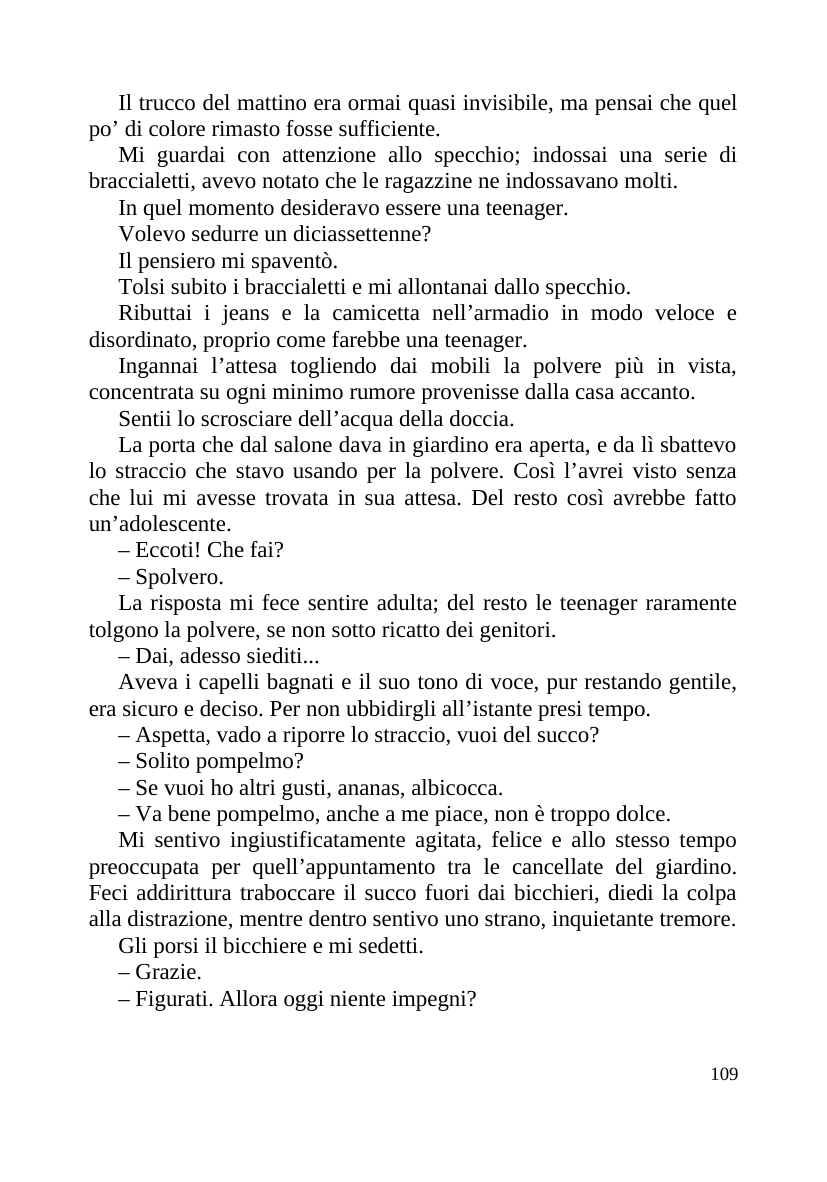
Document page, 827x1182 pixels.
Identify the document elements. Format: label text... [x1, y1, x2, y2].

text La risposta mi fece sentire adulta; del resto le teenager raramente tolgono la polvere, se non sotto ricatto dei genitori. [88, 589, 738, 642]
text Il pensiero mi spaventò. [88, 247, 738, 273]
text Aveva i capelli bagnati e il suo tono di voce, pur restando gentile, era sicuro e deciso. Per non ubbidirgli all’istante presi tempo. [88, 668, 738, 721]
text Ingannai l’attesa togliendo dai mobili la polvere più in vista, concentrata su ogni minimo rumore provenisse dalla casa accanto. [88, 352, 738, 405]
text La porta che dal salone dava in giardino era aperta, e da lì sbattevo lo straccio che stavo usando per la polvere. Così l’avrei visto senza che lui mi avesse trovata in sua attesa. Del resto così avrebbe fatto un’adolescente. [88, 431, 738, 537]
text Tolsi subito i braccialetti e mi allontanai dallo specchio. [88, 273, 738, 299]
text Il trucco del mattino era ormai quasi invisibile, ma pensai che quel po’ di colore rimasto fosse sufficiente. [88, 88, 738, 141]
text – Figurati. Allora oggi niente impegni? [88, 984, 738, 1011]
text – Grazie. [88, 958, 738, 984]
text Volevo sedurre un diciassettenne? [88, 220, 738, 247]
text Ributtai i jeans e la camicetta nell’armadio in modo veloce e disordinato, proprio come farebbe una teenager. [88, 299, 738, 352]
text In quel momento desideravo essere una teenager. [88, 194, 738, 220]
text – Spolvero. [88, 563, 738, 589]
text – Va bene pompelmo, anche a me piace, non è troppo dolce. [88, 800, 738, 826]
text Gli porsi il bicchiere e mi sedetti. [88, 932, 738, 958]
text Sentii lo scrosciare dell’acqua della doccia. [88, 405, 738, 431]
text – Eccoti! Che fai? [88, 537, 738, 563]
text – Solito pompelmo? [88, 747, 738, 774]
text – Se vuoi ho altri gusti, ananas, albicocca. [88, 774, 738, 800]
text – Dai, adesso siediti... [88, 642, 738, 668]
text – Aspetta, vado a riporre lo straccio, vuoi del succo? [88, 721, 738, 747]
text Mi guardai con attenzione allo specchio; indossai una serie di braccialetti, avevo notato che le ragazzine ne indossavano molti. [88, 141, 738, 194]
text Mi sentivo ingiustificatamente agitata, felice e allo stesso tempo preoccupata per quell’appuntamento tra le cancellate del giardino. Feci addirittura traboccare il succo fuori dai bicchieri, diedi la colpa alla distrazione, mentre dentro sentivo uno strano, inquietante tremore. [88, 826, 738, 932]
